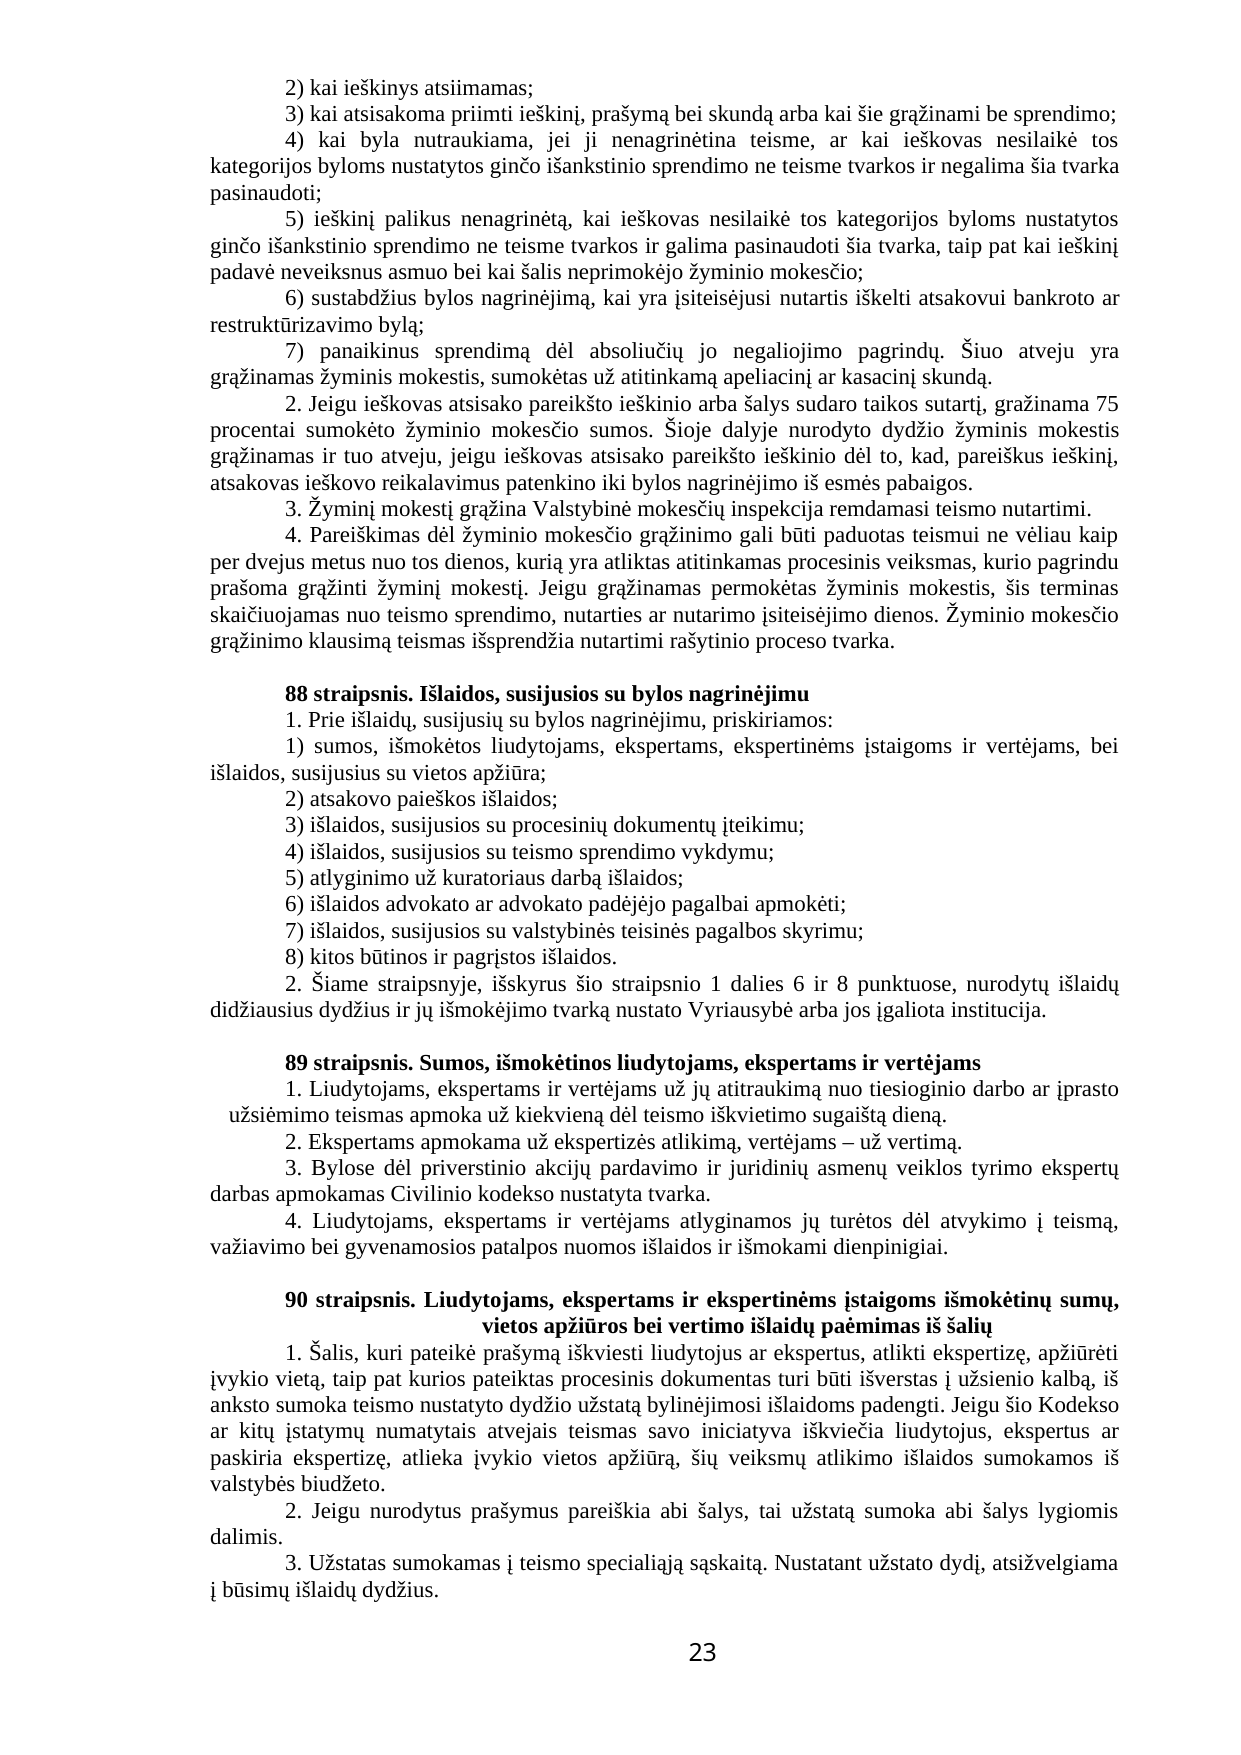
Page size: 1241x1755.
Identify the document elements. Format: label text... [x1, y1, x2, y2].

text 1) sumos, išmokėtos liudytojams, ekspertams, ekspertinėms įstaigoms ir vertėjams, bei išlaidos, susijusius su vietos apžiūra; [210, 732, 1120, 785]
text 4) kai byla nutraukiama, jei ji nenagrinėtina teisme, ar kai ieškovas nesilaikė tos kategorijos byloms nustatytos ginčo išankstinio sprendimo ne teisme tvarkos ir negalima šia tvarka pasinaudoti; [210, 126, 1120, 205]
text 4) išlaidos, susijusios su teismo sprendimo vykdymu; [210, 838, 1120, 864]
text 2) atsakovo paieškos išlaidos; [210, 785, 1120, 811]
text 90 straipsnis. Liudytojams, ekspertams ir ekspertinėms įstaigoms išmokėtinų sumų, vietos apžiūros bei vertimo išlaidų paėmimas iš šalių [285, 1286, 1120, 1338]
text 2. Ekspertams apmokama už ekspertizės atlikimą, vertėjams – už vertimą. [210, 1128, 1120, 1154]
text 89 straipsnis. Sumos, išmokėtinos liudytojams, ekspertams ir vertėjams [210, 1049, 1120, 1075]
text 1. Prie išlaidų, susijusių su bylos nagrinėjimu, priskiriamos: [210, 706, 1120, 732]
text 7) išlaidos, susijusios su valstybinės teisinės pagalbos skyrimu; [210, 917, 1120, 943]
text 2. Jeigu nurodytus prašymus pareiškia abi šalys, tai užstatą sumoka abi šalys lygiomis dalimis. [210, 1497, 1120, 1549]
text 5) ieškinį palikus nenagrinėtą, kai ieškovas nesilaikė tos kategorijos byloms nustatytos ginčo išankstinio sprendimo ne teisme tvarkos ir galima pasinaudoti šia tvarka, taip pat kai ieškinį padavė neveiksnus asmuo bei kai šalis neprimokėjo žyminio mokesčio; [210, 205, 1120, 284]
text 88 straipsnis. Išlaidos, susijusios su bylos nagrinėjimu [210, 680, 1120, 706]
text 2. Šiame straipsnyje, išskyrus šio straipsnio 1 dalies 6 ir 8 punktuose, nurodytų išlaidų didžiausius dydžius ir jų išmokėjimo tvarką nustato Vyriausybė arba jos įgaliota institucija. [210, 969, 1120, 1022]
text 1. Šalis, kuri pateikė prašymą iškviesti liudytojus ar ekspertus, atlikti ekspertizę, apžiūrėti įvykio vietą, taip pat kurios pateiktas procesinis dokumentas turi būti išverstas į užsienio kalbą, iš anksto sumoka teismo nustatyto dydžio užstatą bylinėjimosi išlaidoms padengti. Jeigu šio Kodekso ar kitų įstatymų numatytais atvejais teismas savo iniciatyva iškviečia liudytojus, ekspertus ar paskiria ekspertizę, atlieka įvykio vietos apžiūrą, šių veiksmų atlikimo išlaidos sumokamos iš valstybės biudžeto. [210, 1338, 1120, 1497]
text 4. Liudytojams, ekspertams ir vertėjams atlyginamos jų turėtos dėl atvykimo į teismą, važiavimo bei gyvenamosios patalpos nuomos išlaidos ir išmokami dienpinigiai. [210, 1207, 1120, 1259]
text 2) kai ieškinys atsiimamas; [210, 73, 1120, 100]
text 3. Bylose dėl priverstinio akcijų pardavimo ir juridinių asmenų veiklos tyrimo ekspertų darbas apmokamas Civilinio kodekso nustatyta tvarka. [210, 1154, 1120, 1207]
text 7) panaikinus sprendimą dėl absoliučių jo negaliojimo pagrindų. Šiuo atveju yra grąžinamas žyminis mokestis, sumokėtas už atitinkamą apeliacinį ar kasacinį skundą. [210, 337, 1120, 390]
text 2. Jeigu ieškovas atsisako pareikšto ieškinio arba šalys sudaro taikos sutartį, gražinama 75 procentai sumokėto žyminio mokesčio sumos. Šioje dalyje nurodyto dydžio žyminis mokestis grąžinamas ir tuo atveju, jeigu ieškovas atsisako pareikšto ieškinio dėl to, kad, pareiškus ieškinį, atsakovas ieškovo reikalavimus patenkino iki bylos nagrinėjimo iš esmės pabaigos. [210, 390, 1120, 495]
text 1. Liudytojams, ekspertams ir vertėjams už jų atitraukimą nuo tiesioginio darbo ar įprasto užsiėmimo teismas apmoka už kiekvieną dėl teismo iškvietimo sugaištą dieną. [229, 1075, 1120, 1128]
text 3. Užstatas sumokamas į teismo specialiąją sąskaitą. Nustatant užstato dydį, atsižvelgiama į būsimų išlaidų dydžius. [210, 1549, 1120, 1602]
text 3. Žyminį mokestį grąžina Valstybinė mokesčių inspekcija remdamasi teismo nutartimi. [210, 495, 1120, 522]
text 8) kitos būtinos ir pagrįstos išlaidos. [210, 943, 1120, 969]
text 3) kai atsisakoma priimti ieškinį, prašymą bei skundą arba kai šie grąžinami be sprendimo; [210, 100, 1120, 126]
text 6) sustabdžius bylos nagrinėjimą, kai yra įsiteisėjusi nutartis iškelti atsakovui bankroto ar restruktūrizavimo bylą; [210, 284, 1120, 337]
text 5) atlyginimo už kuratoriaus darbą išlaidos; [210, 864, 1120, 891]
text 4. Pareiškimas dėl žyminio mokesčio grąžinimo gali būti paduotas teismui ne vėliau kaip per dvejus metus nuo tos dienos, kurią yra atliktas atitinkamas procesinis veiksmas, kurio pagrindu prašoma grąžinti žyminį mokestį. Jeigu grąžinamas permokėtas žyminis mokestis, šis terminas skaičiuojamas nuo teismo sprendimo, nutarties ar nutarimo įsiteisėjimo dienos. Žyminio mokesčio grąžinimo klausimą teismas išsprendžia nutartimi rašytinio proceso tvarka. [210, 522, 1120, 653]
text 3) išlaidos, susijusios su procesinių dokumentų įteikimu; [210, 811, 1120, 838]
text 6) išlaidos advokato ar advokato padėjėjo pagalbai apmokėti; [210, 891, 1120, 917]
